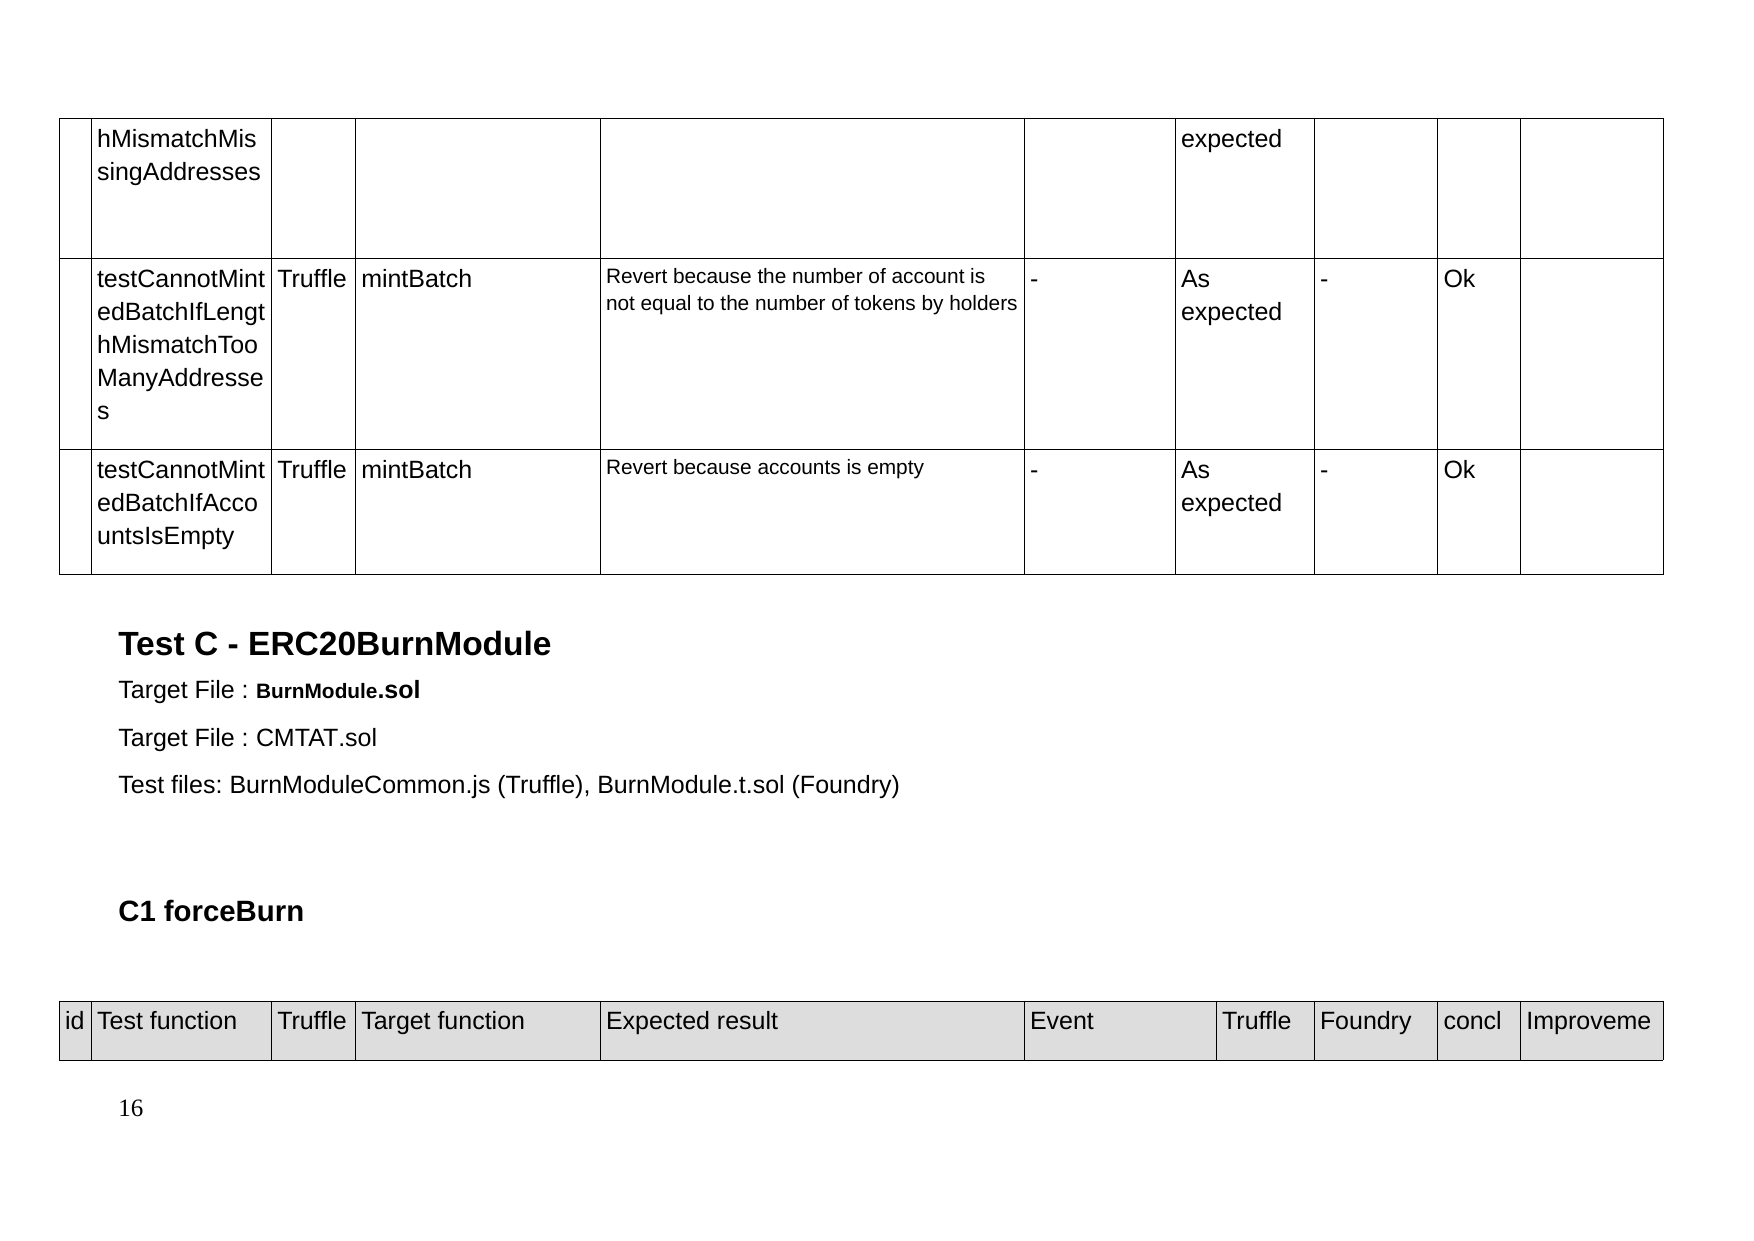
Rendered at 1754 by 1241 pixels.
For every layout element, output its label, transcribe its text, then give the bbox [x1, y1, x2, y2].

table_cell [1521, 259, 1663, 449]
table_cell [272, 119, 355, 258]
table_cell Revert because the number of account is not equal to the number of tokens by holders [601, 259, 1024, 449]
text Test files: BurnModuleCommon.js (Truffle), BurnModule.t.sol (Foundry) [118, 770, 1636, 799]
table_header concl [1438, 1002, 1520, 1060]
table_cell As expected [1176, 259, 1314, 449]
table_cell [601, 119, 1024, 258]
table_cell [1438, 119, 1520, 258]
table_cell Truffle [272, 259, 355, 449]
table_header Foundry [1315, 1002, 1437, 1060]
table_cell Revert because accounts is empty [601, 450, 1024, 574]
table_cell testCannotMintedBatchIfAccountsIsEmpty [92, 450, 271, 574]
table_cell hMismatchMissingAddresses [92, 119, 271, 258]
table_header Truffle [1217, 1002, 1314, 1060]
table_cell [1521, 119, 1663, 258]
subtitle C1 forceBurn [118, 893, 1636, 927]
table_cell - [1025, 450, 1175, 574]
table_cell expected [1176, 119, 1314, 258]
table_cell [60, 119, 91, 258]
table_header id [60, 1002, 91, 1060]
table_cell - [1025, 259, 1175, 449]
table_cell - [1315, 119, 1437, 258]
table_header Target function [356, 1002, 600, 1060]
table_cell - [1315, 450, 1437, 574]
text Target File : CMTAT.sol [118, 723, 1636, 752]
table_header Truffle [272, 1002, 355, 1060]
table_header Improveme [1521, 1002, 1663, 1060]
table_cell - [1025, 119, 1175, 258]
table_cell Ok [1438, 259, 1520, 449]
table_cell [356, 119, 600, 258]
table_cell mintBatch [356, 450, 600, 574]
subtitle Test C - ERC20BurnModule [118, 624, 1636, 663]
text Target File : BurnModule.sol [118, 675, 1636, 704]
table_cell mintBatch [356, 259, 600, 449]
table_cell Ok [1438, 450, 1520, 574]
table_header Event [1025, 1002, 1216, 1060]
table_cell As expected [1176, 450, 1314, 574]
table_cell testCannotMintedBatchIfLengthMismatchTooManyAddresses [92, 259, 271, 449]
table_cell [1521, 450, 1663, 574]
table_cell - [1315, 259, 1437, 449]
table_cell [60, 450, 91, 574]
table_cell Truffle [272, 450, 355, 574]
table_header Expected result [601, 1002, 1024, 1060]
table_cell [60, 259, 91, 449]
table_header Test function [92, 1002, 271, 1060]
